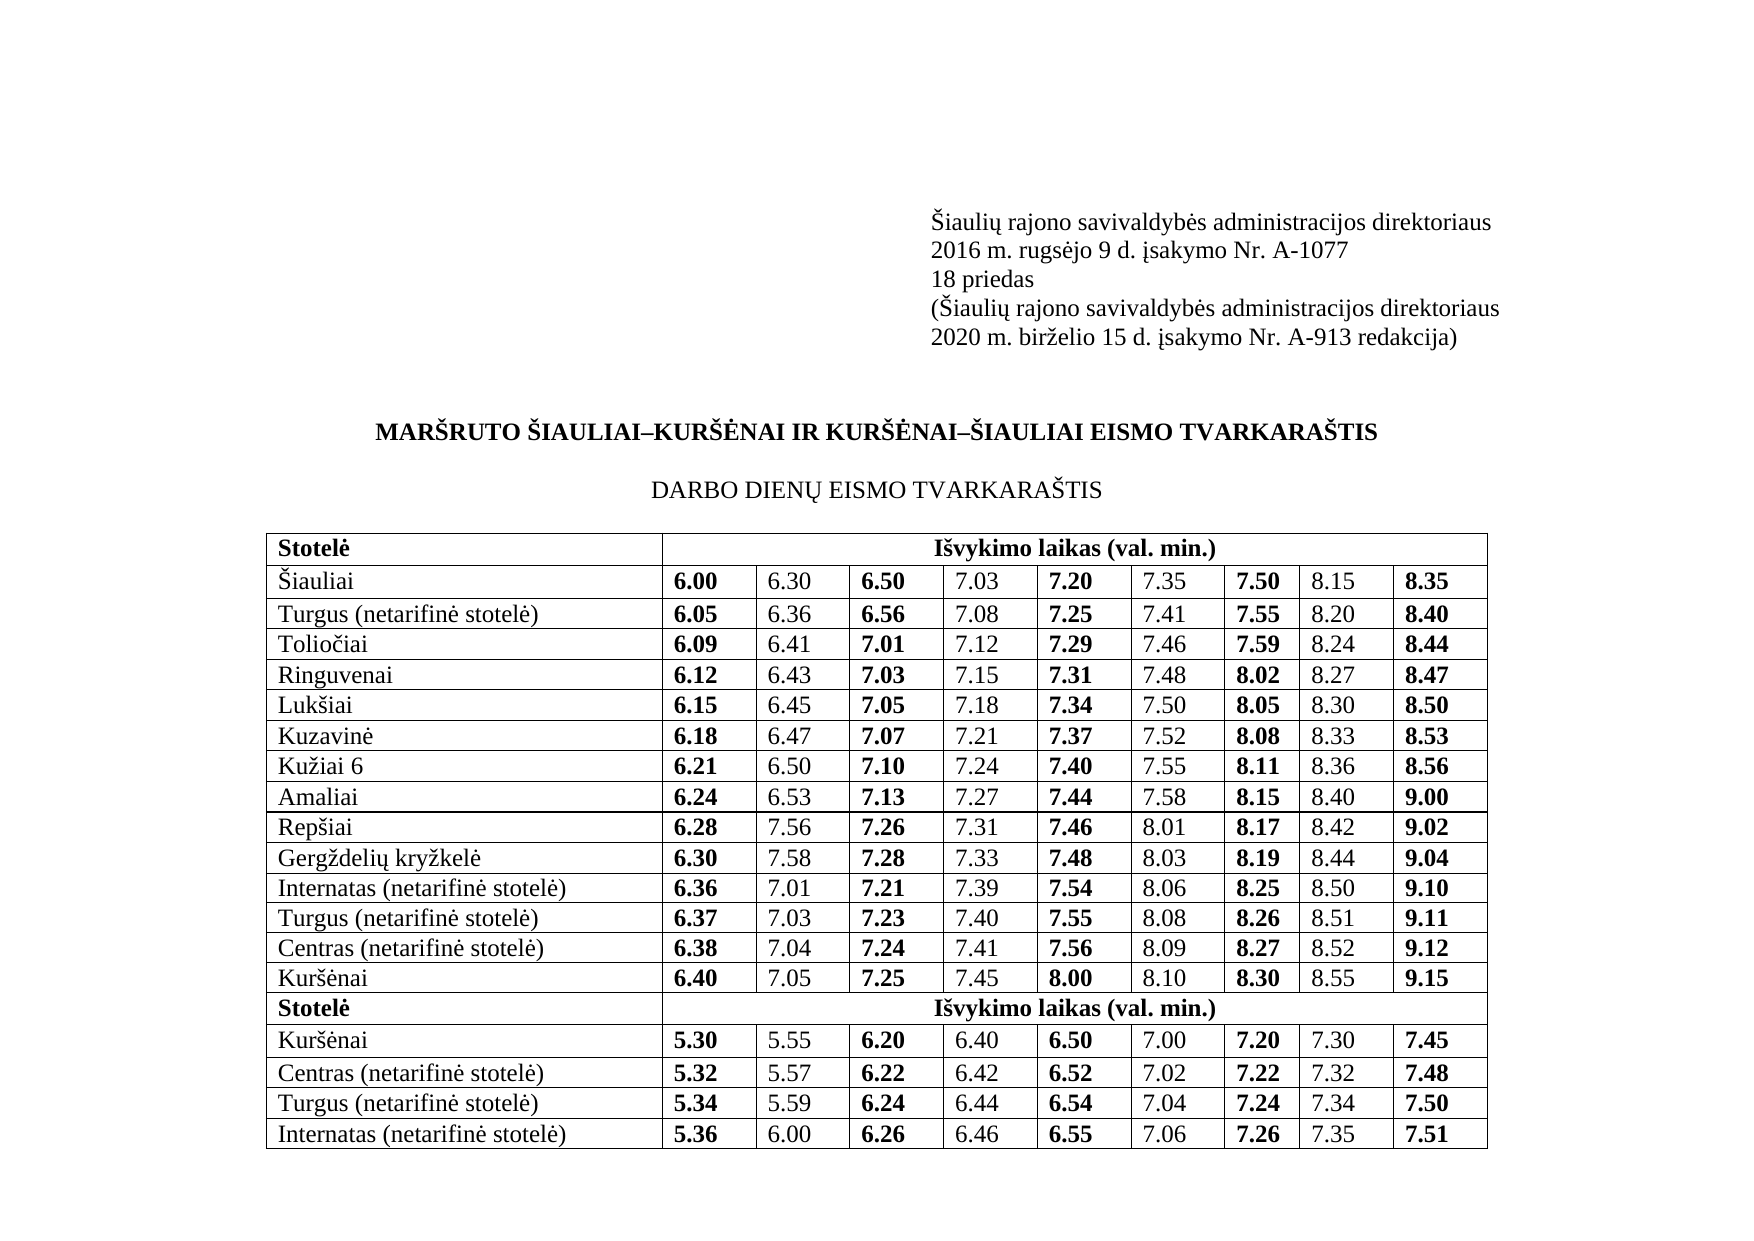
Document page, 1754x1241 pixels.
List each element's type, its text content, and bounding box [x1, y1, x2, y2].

table_cell 6.54 [1038, 1088, 1131, 1118]
table_cell 6.55 [1038, 1119, 1131, 1148]
table_cell 7.50 [1225, 566, 1299, 598]
table_cell 7.32 [1300, 1058, 1393, 1087]
table_cell 8.05 [1225, 690, 1299, 720]
table_cell 7.03 [944, 566, 1037, 598]
table_cell 7.03 [757, 903, 849, 932]
table_cell 8.01 [1132, 813, 1224, 842]
table_cell 5.30 [663, 1025, 756, 1057]
table_cell Turgus (netarifinė stotelė) [267, 903, 662, 932]
table_cell 7.41 [944, 933, 1037, 962]
table_cell Toliočiai [267, 629, 662, 659]
table_cell 7.45 [1394, 1025, 1487, 1057]
table_cell 5.36 [663, 1119, 756, 1148]
table_cell 6.20 [850, 1025, 943, 1057]
table_cell 6.50 [757, 751, 849, 781]
table_cell 8.25 [1225, 874, 1299, 902]
table_cell 7.35 [1300, 1119, 1393, 1148]
table_cell 7.35 [1132, 566, 1224, 598]
table_cell 7.21 [850, 874, 943, 902]
table_cell 7.15 [944, 660, 1037, 689]
table_cell 8.20 [1300, 599, 1393, 628]
table_cell 7.50 [1394, 1088, 1487, 1118]
text (Šiaulių rajono savivaldybės administracijos direktoriaus [931, 293, 1636, 322]
table_cell 7.30 [1300, 1025, 1393, 1057]
table_cell 8.03 [1132, 843, 1224, 872]
table_cell 8.35 [1394, 566, 1487, 598]
table_cell 8.19 [1225, 843, 1299, 872]
table_cell Kuzavinė [267, 721, 662, 750]
table_cell 7.12 [944, 629, 1037, 659]
table_cell 8.36 [1300, 751, 1393, 781]
table_cell 7.05 [850, 690, 943, 720]
table_cell 8.06 [1132, 874, 1224, 902]
table_cell 7.27 [944, 782, 1037, 811]
table_cell 8.27 [1300, 660, 1393, 689]
table_cell 8.08 [1225, 721, 1299, 750]
table_cell Turgus (netarifinė stotelė) [267, 1088, 662, 1118]
table_cell 7.24 [850, 933, 943, 962]
table_cell 9.04 [1394, 843, 1487, 872]
table_cell 6.37 [663, 903, 756, 932]
table_cell 6.42 [944, 1058, 1037, 1087]
table_cell 8.55 [1300, 963, 1393, 992]
table_cell 6.38 [663, 933, 756, 962]
table_cell 6.12 [663, 660, 756, 689]
table_cell Kužiai 6 [267, 751, 662, 781]
table_cell 7.06 [1132, 1119, 1224, 1148]
table_cell 5.55 [757, 1025, 849, 1057]
table_cell 7.18 [944, 690, 1037, 720]
table_cell 7.02 [1132, 1058, 1224, 1087]
table_cell 7.56 [1038, 933, 1131, 962]
table_cell 7.50 [1132, 690, 1224, 720]
table_cell 6.30 [663, 843, 756, 872]
table_cell 8.17 [1225, 813, 1299, 842]
table_cell 6.40 [663, 963, 756, 992]
table_header Stotelė [267, 534, 662, 565]
table_cell 9.11 [1394, 903, 1487, 932]
text 2016 m. rugsėjo 9 d. įsakymo Nr. A-1077 [931, 235, 1636, 264]
table_cell Kuršėnai [267, 963, 662, 992]
table_cell 6.05 [663, 599, 756, 628]
table_cell 6.15 [663, 690, 756, 720]
table_cell 7.48 [1038, 843, 1131, 872]
table_cell 7.58 [757, 843, 849, 872]
table_cell 7.58 [1132, 782, 1224, 811]
table_cell 6.26 [850, 1119, 943, 1148]
table_cell 5.32 [663, 1058, 756, 1087]
table_cell 7.24 [944, 751, 1037, 781]
table_cell 8.50 [1300, 874, 1393, 902]
table_cell 8.11 [1225, 751, 1299, 781]
table_cell 7.21 [944, 721, 1037, 750]
table_cell 8.52 [1300, 933, 1393, 962]
table_cell 7.05 [757, 963, 849, 992]
table_cell 8.08 [1132, 903, 1224, 932]
table_cell 7.40 [1038, 751, 1131, 781]
table_cell 6.21 [663, 751, 756, 781]
table_cell 8.15 [1300, 566, 1393, 598]
table_cell 7.08 [944, 599, 1037, 628]
table_cell 6.43 [757, 660, 849, 689]
table_cell 7.54 [1038, 874, 1131, 902]
table_cell 8.51 [1300, 903, 1393, 932]
table_cell 7.51 [1394, 1119, 1487, 1148]
table_cell Centras (netarifinė stotelė) [267, 933, 662, 962]
table_cell Stotelė [267, 993, 662, 1024]
table_cell Turgus (netarifinė stotelė) [267, 599, 662, 628]
table_cell 8.47 [1394, 660, 1487, 689]
table_cell 7.20 [1038, 566, 1131, 598]
table_header Išvykimo laikas (val. min.) [663, 534, 1487, 565]
text 2020 m. birželio 15 d. įsakymo Nr. A-913 redakcija) [931, 322, 1636, 350]
table_cell 7.29 [1038, 629, 1131, 659]
table_cell 8.27 [1225, 933, 1299, 962]
table_cell Repšiai [267, 813, 662, 842]
table_cell 7.46 [1132, 629, 1224, 659]
table_cell 7.04 [1132, 1088, 1224, 1118]
table_cell 7.03 [850, 660, 943, 689]
table_cell 6.18 [663, 721, 756, 750]
table_cell 7.01 [757, 874, 849, 902]
table_cell 8.15 [1225, 782, 1299, 811]
table_cell 6.40 [944, 1025, 1037, 1057]
table_cell 8.10 [1132, 963, 1224, 992]
table_cell 7.39 [944, 874, 1037, 902]
table_cell Internatas (netarifinė stotelė) [267, 1119, 662, 1148]
table_cell 7.20 [1225, 1025, 1299, 1057]
table_cell Kuršėnai [267, 1025, 662, 1057]
table_cell 7.22 [1225, 1058, 1299, 1087]
table_cell 7.26 [850, 813, 943, 842]
table_cell 6.46 [944, 1119, 1037, 1148]
table_cell 8.33 [1300, 721, 1393, 750]
table_cell 6.44 [944, 1088, 1037, 1118]
table_cell 6.41 [757, 629, 849, 659]
table_cell 7.34 [1300, 1088, 1393, 1118]
table_cell 6.36 [757, 599, 849, 628]
table_cell Centras (netarifinė stotelė) [267, 1058, 662, 1087]
table_cell Lukšiai [267, 690, 662, 720]
table_cell 6.52 [1038, 1058, 1131, 1087]
table_cell 7.04 [757, 933, 849, 962]
table_cell 7.45 [944, 963, 1037, 992]
table_cell 7.48 [1394, 1058, 1487, 1087]
table_cell 6.28 [663, 813, 756, 842]
table_cell 6.22 [850, 1058, 943, 1087]
table_cell 9.00 [1394, 782, 1487, 811]
table_cell 7.46 [1038, 813, 1131, 842]
table_cell 8.30 [1300, 690, 1393, 720]
table_cell 6.50 [850, 566, 943, 598]
table_cell 7.26 [1225, 1119, 1299, 1148]
table_cell 8.24 [1300, 629, 1393, 659]
table_cell 7.37 [1038, 721, 1131, 750]
table_cell 7.00 [1132, 1025, 1224, 1057]
table_cell 7.52 [1132, 721, 1224, 750]
table_cell 6.09 [663, 629, 756, 659]
table_cell 6.30 [757, 566, 849, 598]
table_cell 6.24 [850, 1088, 943, 1118]
text 18 priedas [931, 264, 1636, 293]
table_cell 6.24 [663, 782, 756, 811]
table_cell 7.01 [850, 629, 943, 659]
table_cell 9.15 [1394, 963, 1487, 992]
text Šiaulių rajono savivaldybės administracijos direktoriaus [931, 207, 1636, 235]
table_cell 7.23 [850, 903, 943, 932]
table_cell 7.28 [850, 843, 943, 872]
table_cell 7.40 [944, 903, 1037, 932]
text MARŠRUTO ŠIAULIAI–KURŠĖNAI IR KURŠĖNAI–ŠIAULIAI EISMO TVARKARAŠTIS [118, 417, 1636, 446]
table_cell 6.00 [757, 1119, 849, 1148]
table_cell 6.50 [1038, 1025, 1131, 1057]
table_cell 7.25 [850, 963, 943, 992]
table_cell 7.55 [1132, 751, 1224, 781]
table_cell 7.48 [1132, 660, 1224, 689]
table_cell 5.34 [663, 1088, 756, 1118]
table_cell 8.44 [1300, 843, 1393, 872]
table_cell 8.09 [1132, 933, 1224, 962]
table_cell 8.02 [1225, 660, 1299, 689]
table_cell 7.31 [1038, 660, 1131, 689]
table_cell 7.07 [850, 721, 943, 750]
table_cell Ringuvenai [267, 660, 662, 689]
table_cell 6.36 [663, 874, 756, 902]
table_cell Šiauliai [267, 566, 662, 598]
table_cell 8.00 [1038, 963, 1131, 992]
table_cell 7.13 [850, 782, 943, 811]
table_cell 6.53 [757, 782, 849, 811]
table_cell 7.56 [757, 813, 849, 842]
table_cell 8.44 [1394, 629, 1487, 659]
table_cell 8.50 [1394, 690, 1487, 720]
table_cell Gergždelių kryžkelė [267, 843, 662, 872]
table_cell Amaliai [267, 782, 662, 811]
table_cell 9.02 [1394, 813, 1487, 842]
table_cell 7.55 [1225, 599, 1299, 628]
table_cell 7.31 [944, 813, 1037, 842]
table_cell 7.44 [1038, 782, 1131, 811]
table_cell 7.55 [1038, 903, 1131, 932]
table_cell 6.00 [663, 566, 756, 598]
table_cell 7.59 [1225, 629, 1299, 659]
table_cell 7.41 [1132, 599, 1224, 628]
table_cell 8.56 [1394, 751, 1487, 781]
table_cell 7.34 [1038, 690, 1131, 720]
table_cell 8.40 [1394, 599, 1487, 628]
table_cell 7.10 [850, 751, 943, 781]
table_cell 5.59 [757, 1088, 849, 1118]
text DARBO DIENŲ EISMO TVARKARAŠTIS [118, 475, 1636, 504]
table_cell 9.12 [1394, 933, 1487, 962]
table_cell 8.42 [1300, 813, 1393, 842]
table_cell Internatas (netarifinė stotelė) [267, 874, 662, 902]
table_cell 7.33 [944, 843, 1037, 872]
table_cell 8.40 [1300, 782, 1393, 811]
table_cell 8.26 [1225, 903, 1299, 932]
table_cell 7.25 [1038, 599, 1131, 628]
table_cell 6.56 [850, 599, 943, 628]
table_cell 6.45 [757, 690, 849, 720]
table_cell Išvykimo laikas (val. min.) [663, 993, 1487, 1024]
table_cell 8.30 [1225, 963, 1299, 992]
table_cell 7.24 [1225, 1088, 1299, 1118]
table_cell 8.53 [1394, 721, 1487, 750]
table_cell 5.57 [757, 1058, 849, 1087]
table_cell 9.10 [1394, 874, 1487, 902]
table_cell 6.47 [757, 721, 849, 750]
